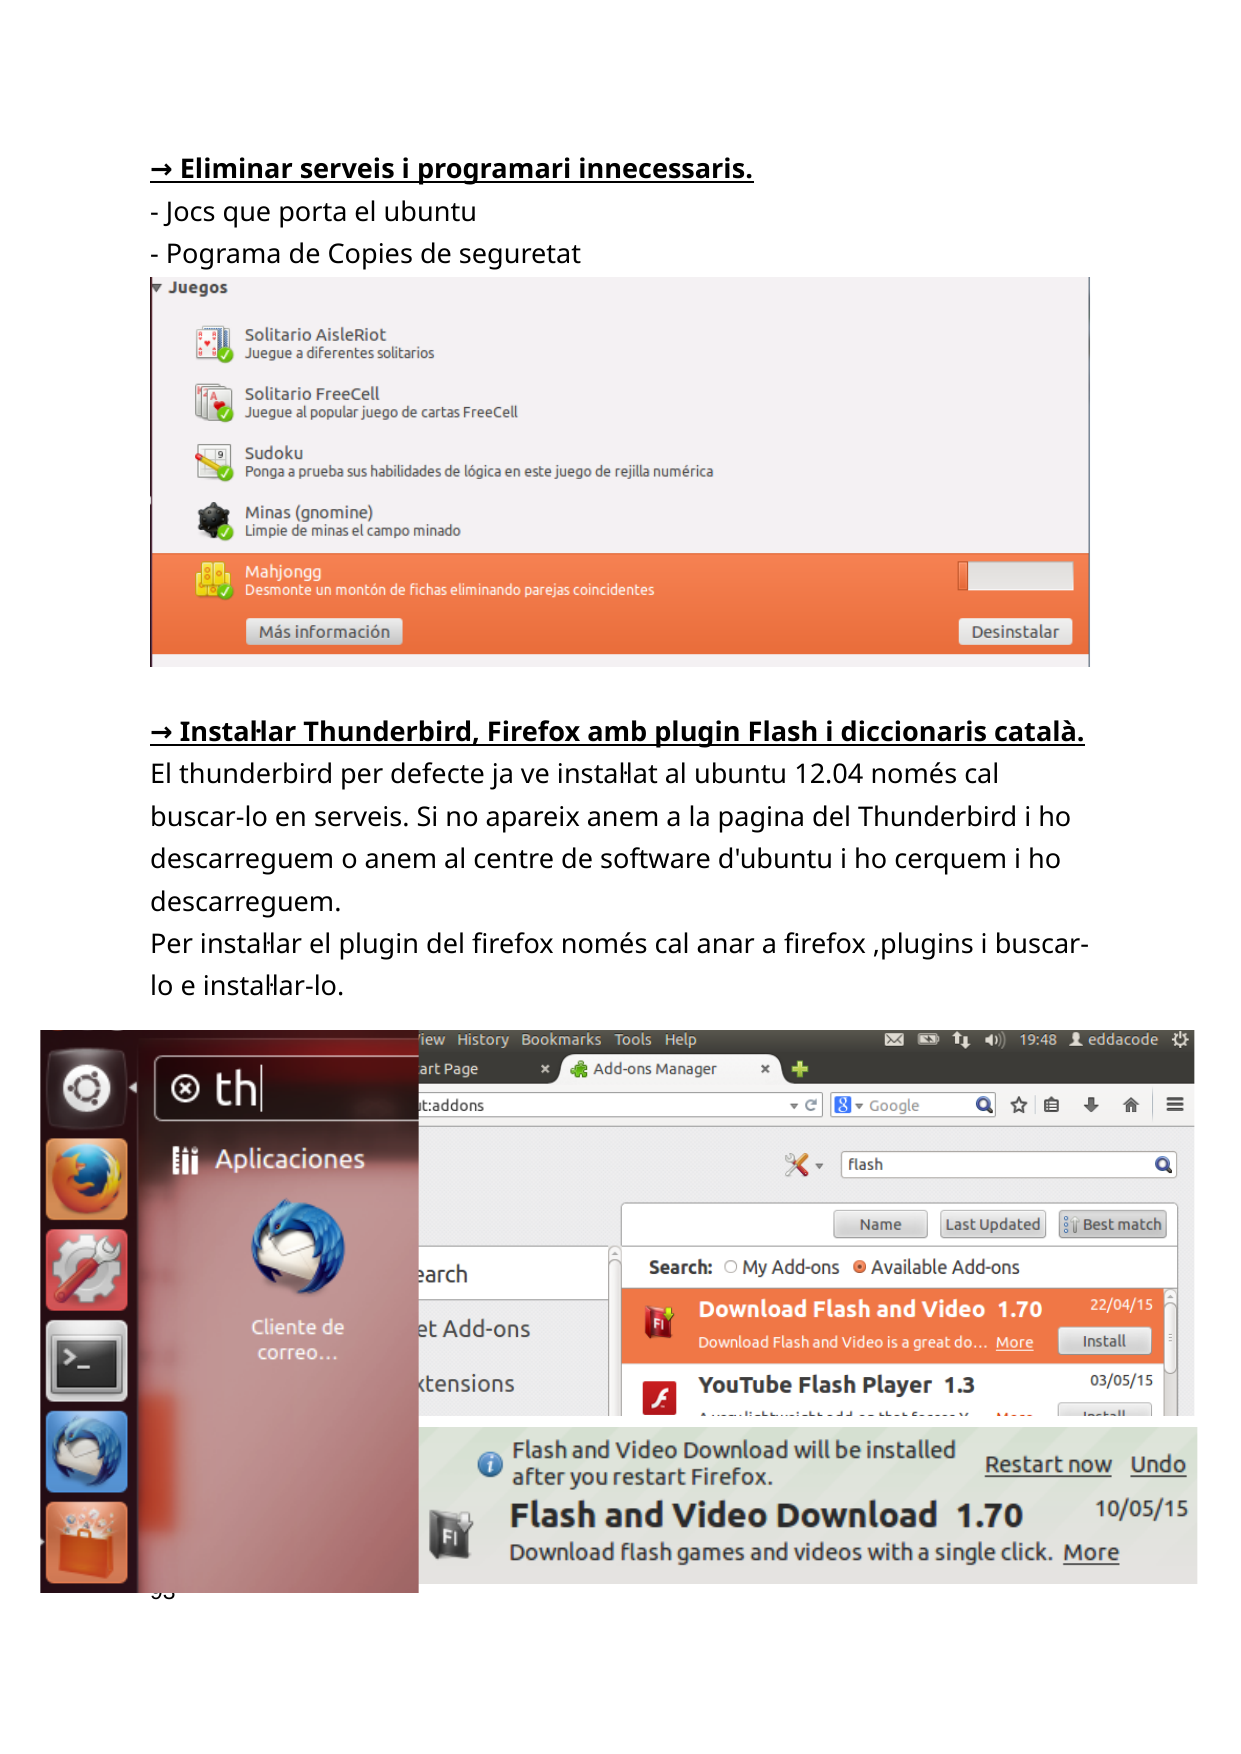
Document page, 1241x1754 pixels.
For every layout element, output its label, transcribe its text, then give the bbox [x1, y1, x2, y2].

picture [150, 277, 1091, 667]
text - Jocs que porta el ubuntu [150, 192, 1090, 229]
list Per instal·lar el plugin del firefox només cal anar a firefox ,plugins i buscar-lo e instal·lar-lo. [150, 924, 1090, 1004]
list → Instal·lar Thunderbird, Firefox amb plugin Flash i diccionaris català. [150, 712, 1090, 749]
picture [40, 1030, 1198, 1593]
text - Pograma de Copies de seguretat [150, 235, 1090, 272]
text → Eliminar serveis i programari innecessaris. [150, 150, 1090, 187]
list El thunderbird per defecte ja ve instal·lat al ubuntu 12.04 només cal buscar-lo en serveis. Si no apareix anem a la pagina del Thunderbird i ho descarreguem o anem al centre de software d'ubuntu i ho cerquem i ho descarreguem. [150, 755, 1090, 919]
